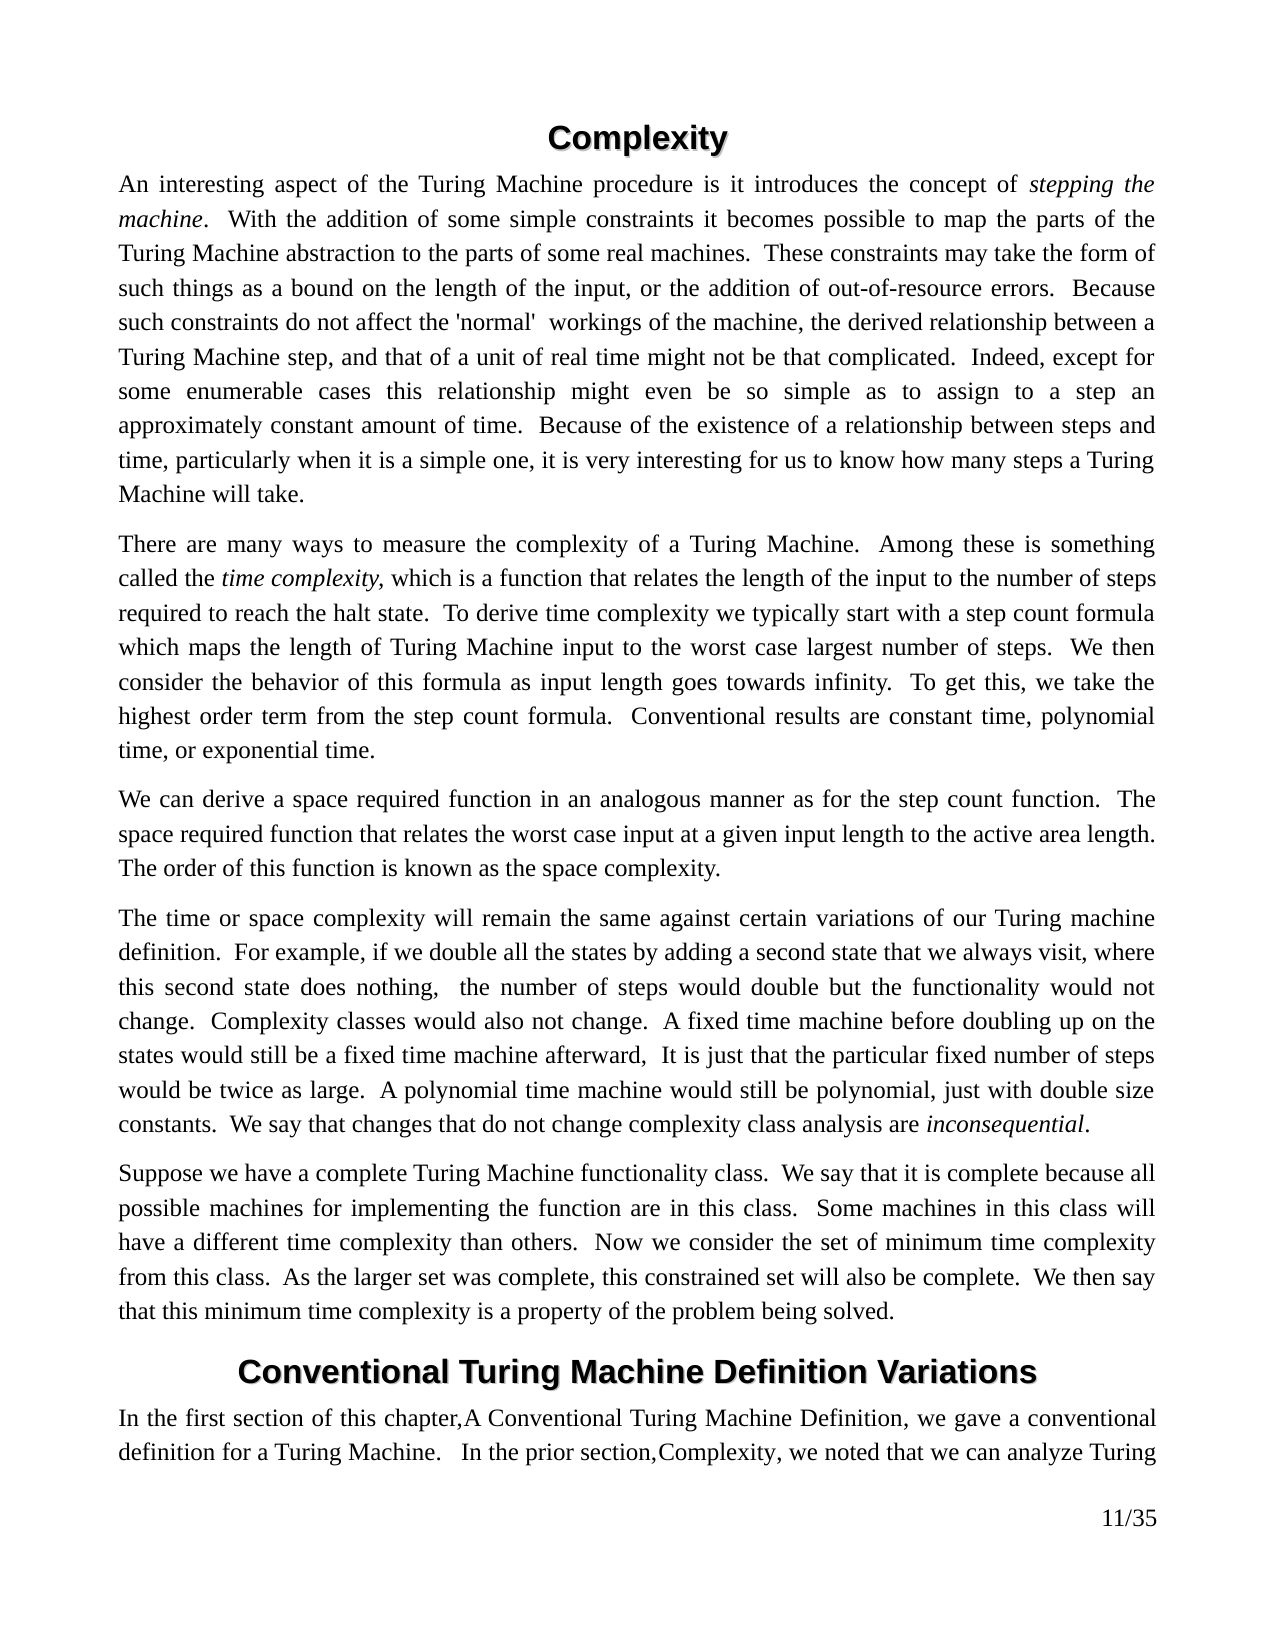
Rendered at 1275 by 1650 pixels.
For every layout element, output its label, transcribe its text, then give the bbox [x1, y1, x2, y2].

text Suppose we have a complete Turing Machine functionality class. We say that it is complete because all possible machines for implementing the function are in this class. Some machines in this class will have a different time complexity than others. Now we consider the set of minimum time complexity from this class. As the larger set was complete, this constrained set will also be complete. We then say that this minimum time complexity is a property of the problem being solved. [118, 1158, 1157, 1325]
text There are many ways to measure the complexity of a Turing Machine. Among these is something called the time complexity, which is a function that relates the length of the input to the number of steps required to reach the halt state. To derive time complexity we typically start with a step count formula which maps the length of Turing Machine input to the worst case largest number of steps. We then consider the behavior of this formula as input length goes towards infinity. To get this, we take the highest order term from the step count formula. Conventional results are constant time, polynomial time, or exponential time. [118, 529, 1157, 764]
text The time or space complexity will remain the same against certain variations of our Turing machine definition. For example, if we double all the states by adding a second state that we always visit, where this second state does nothing, the number of steps would double but the functionality would not change. Complexity classes would also not change. A fixed time machine before doubling up on the states would still be a fixed time machine afterward, It is just that the particular fixed number of steps would be twice as large. A polynomial time machine would still be polynomial, just with double size constants. We say that changes that do not change complexity class analysis are inconsequential. [118, 903, 1157, 1138]
text In the first section of this chapter,A Conventional Turing Machine Definition, we gave a conventional definition for a Turing Machine. In the prior section,Complexity, we noted that we can analyze Turing [118, 1403, 1157, 1466]
text An interesting aspect of the Turing Machine procedure is it introduces the concept of stepping the machine. With the addition of some simple constraints it becomes possible to map the parts of the Turing Machine abstraction to the parts of some real machines. These constraints may take the form of such things as a bound on the length of the input, or the addition of out-of-resource errors. Because such constraints do not affect the 'normal' workings of the machine, the derived relationship between a Turing Machine step, and that of a unit of real time might not be that complicated. Indeed, except for some enumerable cases this relationship might even be so simple as to assign to a step an approximately constant amount of time. Because of the existence of a relationship between steps and time, particularly when it is a simple one, it is very interesting for us to know how many steps a Turing Machine will take. [118, 169, 1157, 508]
subtitle Conventional Turing Machine Definition Variations [118, 1352, 1157, 1390]
text We can derive a space required function in an analogous manner as for the step count function. The space required function that relates the worst case input at a given input length to the active area length. The order of this function is known as the space complexity. [118, 784, 1157, 882]
subtitle Complexity [118, 118, 1157, 157]
